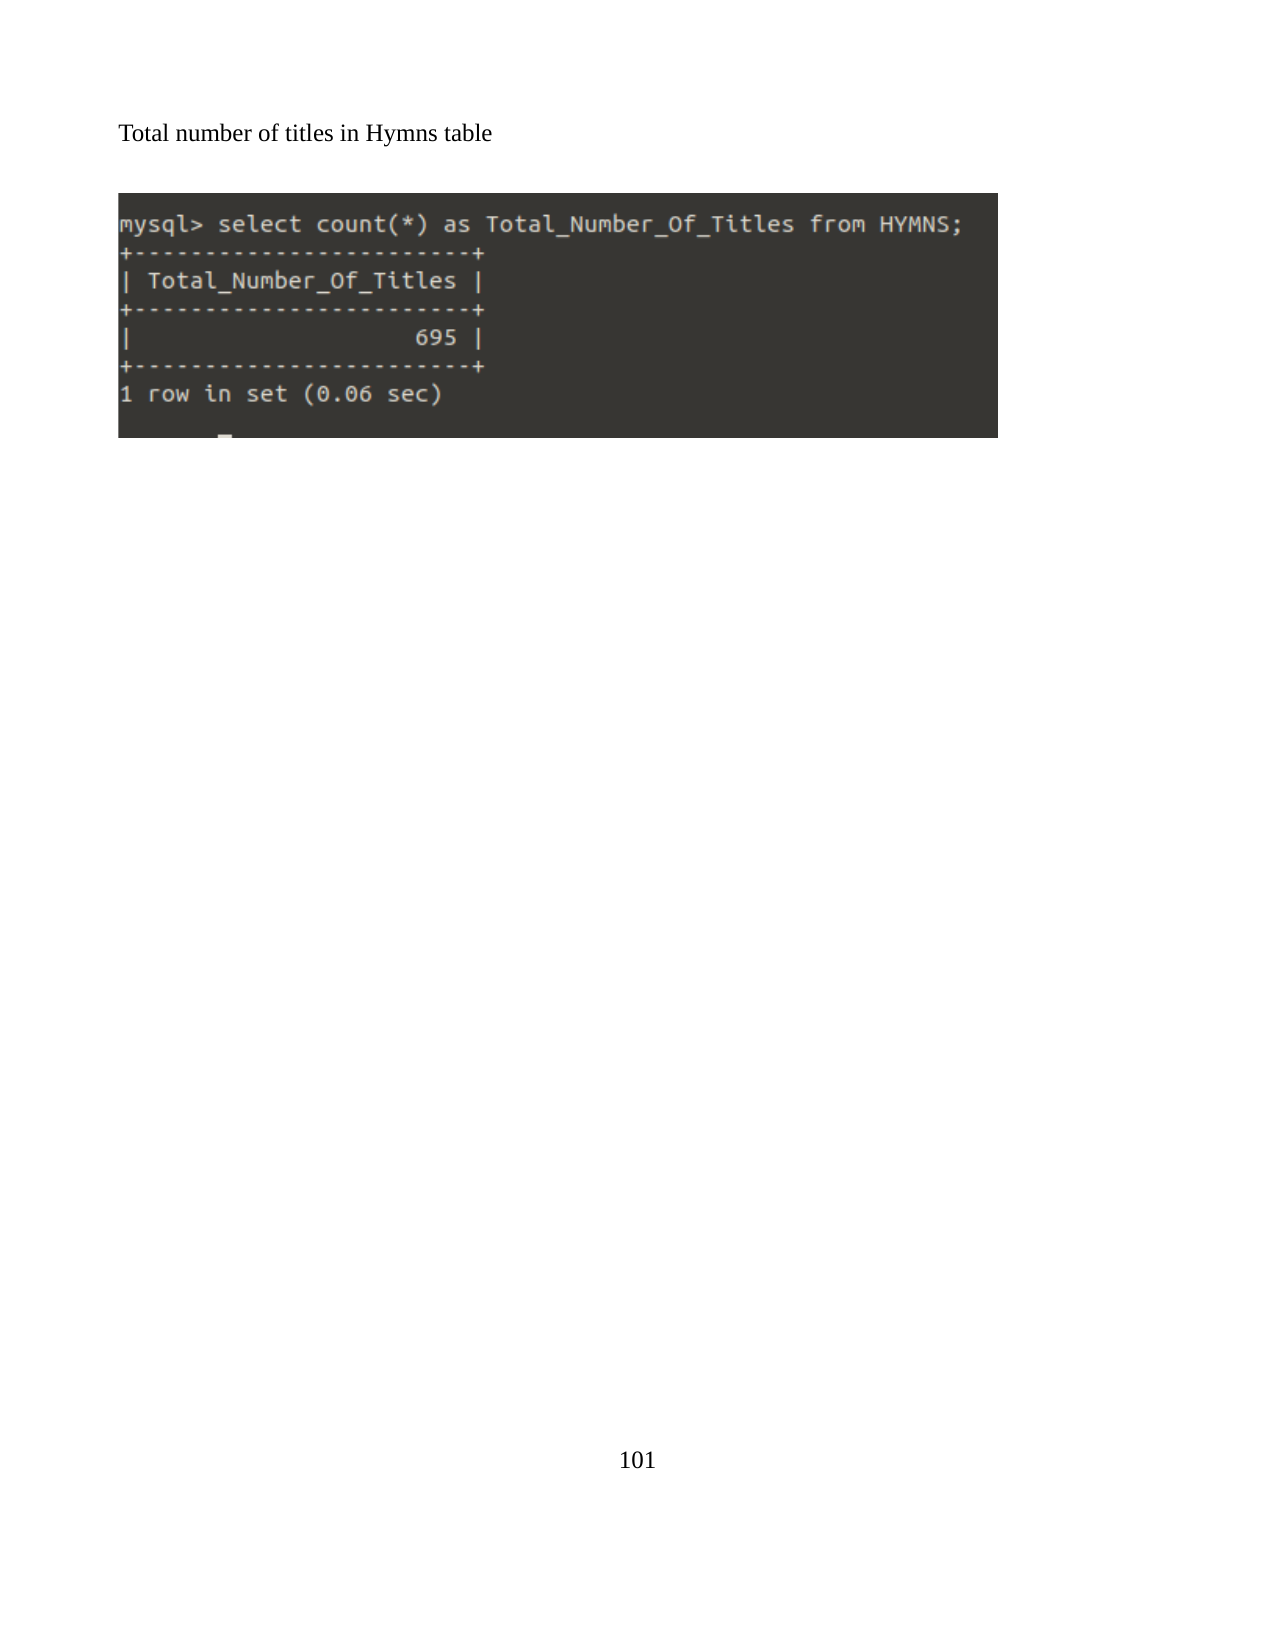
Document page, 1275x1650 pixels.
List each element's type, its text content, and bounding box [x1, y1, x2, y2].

text Total number of titles in Hymns table [118, 118, 1157, 147]
picture [118, 193, 998, 438]
